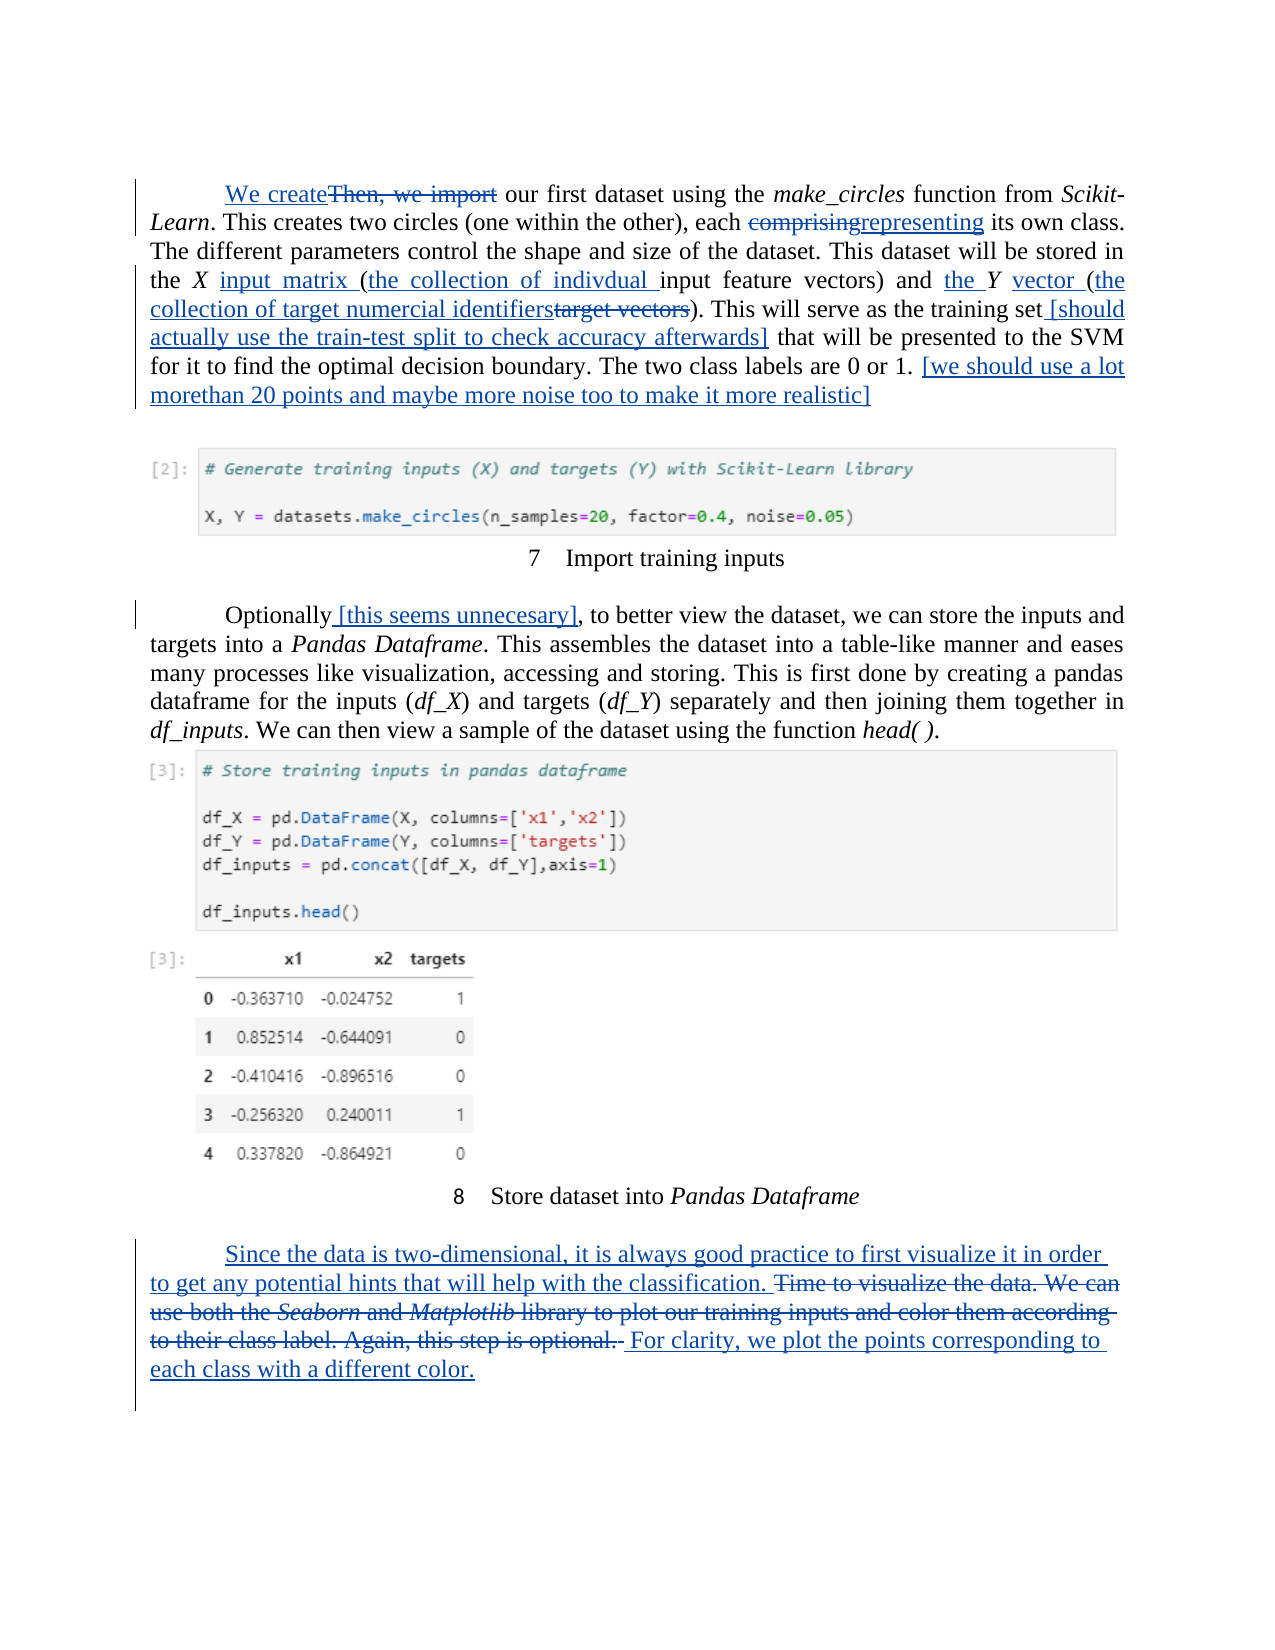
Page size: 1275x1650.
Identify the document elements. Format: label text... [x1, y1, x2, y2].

text We create our first dataset using the make_circles function from Scikit-Learn. This creates two circles (one within the other), each representing its own class. The different parameters control the shape and size of the dataset. This dataset will be stored in the X input matrix (the collection of indivdual input feature vectors) and the Y vector (the collection of target numercial identifiers). This will serve as the training set [should actually use the train-test split to check accuracy afterwards] that will be presented to the SVM for it to find the optimal decision boundary. The two class labels are 0 or 1. [we should use a lot morethan 20 points and maybe more noise too to make it more realistic] [150, 179, 1125, 409]
text Since the data is two-dimensional, it is always good practice to first visualize it in order to get any potential hints that will help with the classification. For clarity, we plot the points corresponding to each class with a different color. [150, 1239, 1125, 1383]
list Store dataset into Pandas Dataframe [187, 1182, 1125, 1211]
text Optionally [this seems unnecesary], to better view the dataset, we can store the inputs and targets into a Pandas Dataframe. This assembles the dataset into a table-like manner and eases many processes like visualization, accessing and storing. This is first done by creating a pandas dataframe for the inputs (df_X) and targets (df_Y) separately and then joining them together in df_inputs. We can then view a sample of the dataset using the function head( ). [150, 600, 1125, 743]
picture [150, 743, 1125, 1182]
picture [150, 437, 1125, 543]
list Import training inputs [187, 543, 1125, 571]
